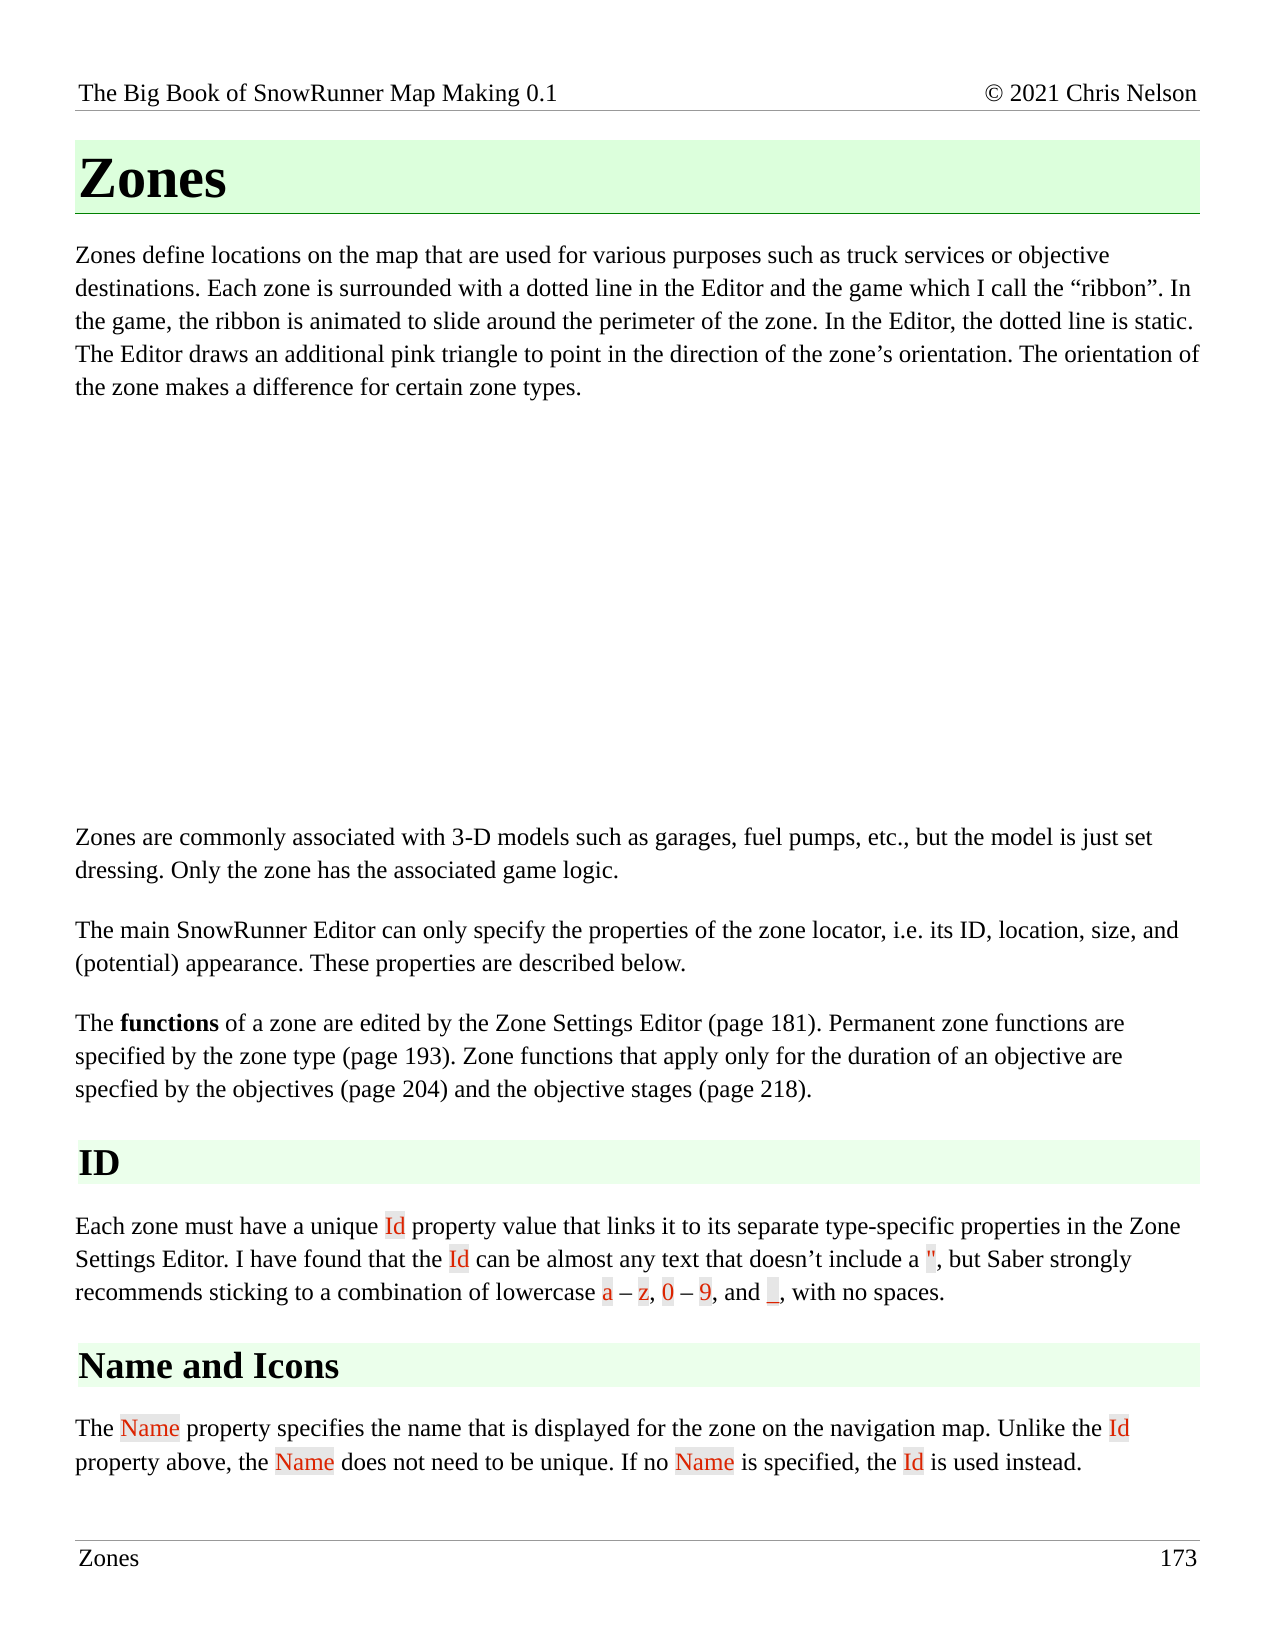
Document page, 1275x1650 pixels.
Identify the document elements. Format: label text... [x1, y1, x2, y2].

text The Name property specifies the name that is displayed for the zone on the navigation map. Unlike the Id property above, the Name does not need to be unique. If no Name is specified, the Id is used instead. [75, 1413, 1200, 1475]
subtitle ID [78, 1140, 1200, 1184]
text The functions of a zone are edited by the Zone Settings Editor (page 181). Permanent zone functions are specified by the zone type (page 193). Zone functions that apply only for the duration of an objective are specfied by the objectives (page 204) and the objective stages (page 218). [75, 1008, 1200, 1103]
text The main SnowRunner Editor can only specify the properties of the zone locator, i.e. its ID, location, size, and (potential) appearance. These properties are described below. [75, 915, 1200, 977]
text Zones define locations on the map that are used for various purposes such as truck services or objective destinations. Each zone is surrounded with a dotted line in the Editor and the game which I call the “ribbon”. In the game, the ribbon is animated to slide around the perimeter of the zone. In the Editor, the dotted line is static. The Editor draws an additional pink triangle to point in the direction of the zone’s orientation. The orientation of the zone makes a difference for certain zone types. [75, 240, 1200, 401]
text Each zone must have a unique Id property value that links it to its separate type-specific properties in the Zone Settings Editor. I have found that the Id can be almost any text that doesn’t include a ", but Saber strongly recommends sticking to a combination of lowercase a – z, 0 – 9, and _, with no spaces. [75, 1211, 1200, 1306]
subtitle Name and Icons [78, 1343, 1200, 1387]
text Zones are commonly associated with 3‑D models such as garages, fuel pumps, etc., but the model is just set dressing. Only the zone has the associated game logic. [75, 822, 1200, 884]
subtitle Zones [75, 140, 1200, 213]
